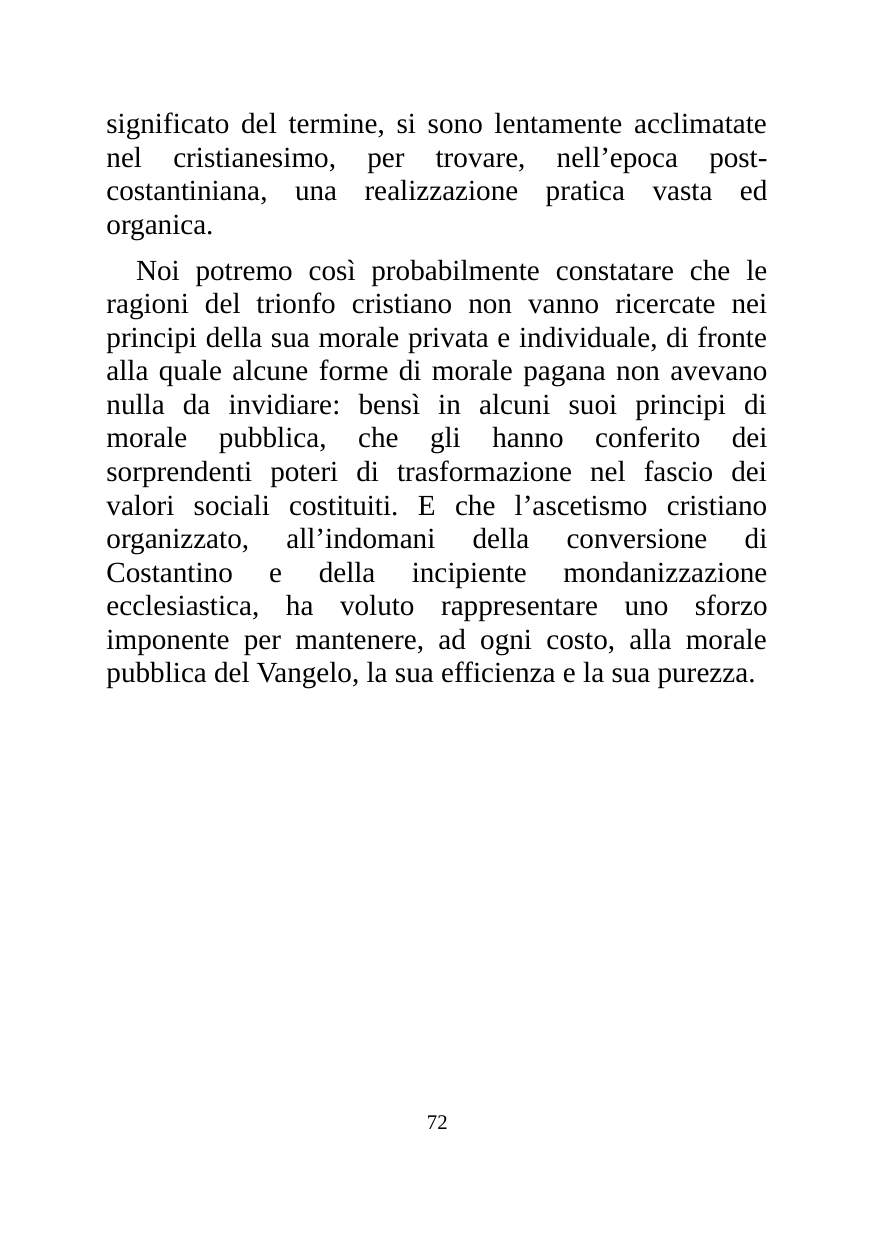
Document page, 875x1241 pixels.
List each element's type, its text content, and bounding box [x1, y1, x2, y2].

text Noi potremo così probabilmente constatare che le ragioni del trionfo cristiano non vanno ricercate nei principi della sua morale privata e individuale, di fronte alla quale alcune forme di morale pagana non avevano nulla da invidiare: bensì in alcuni suoi principi di morale pubblica, che gli hanno conferito dei sorprendenti poteri di trasformazione nel fascio dei valori sociali costituiti. E che l’ascetismo cristiano organizzato, all’indomani della conversione di Costantino e della incipiente mondanizzazione ecclesiastica, ha voluto rappresentare uno sforzo imponente per mantenere, ad ogni costo, alla morale pubblica del Vangelo, la sua efficienza e la sua purezza. [106, 253, 768, 689]
text significato del termine, si sono lentamente acclimatate nel cristianesimo, per trovare, nell’epoca post-costantiniana, una realizzazione pratica vasta ed organica. [106, 106, 768, 240]
